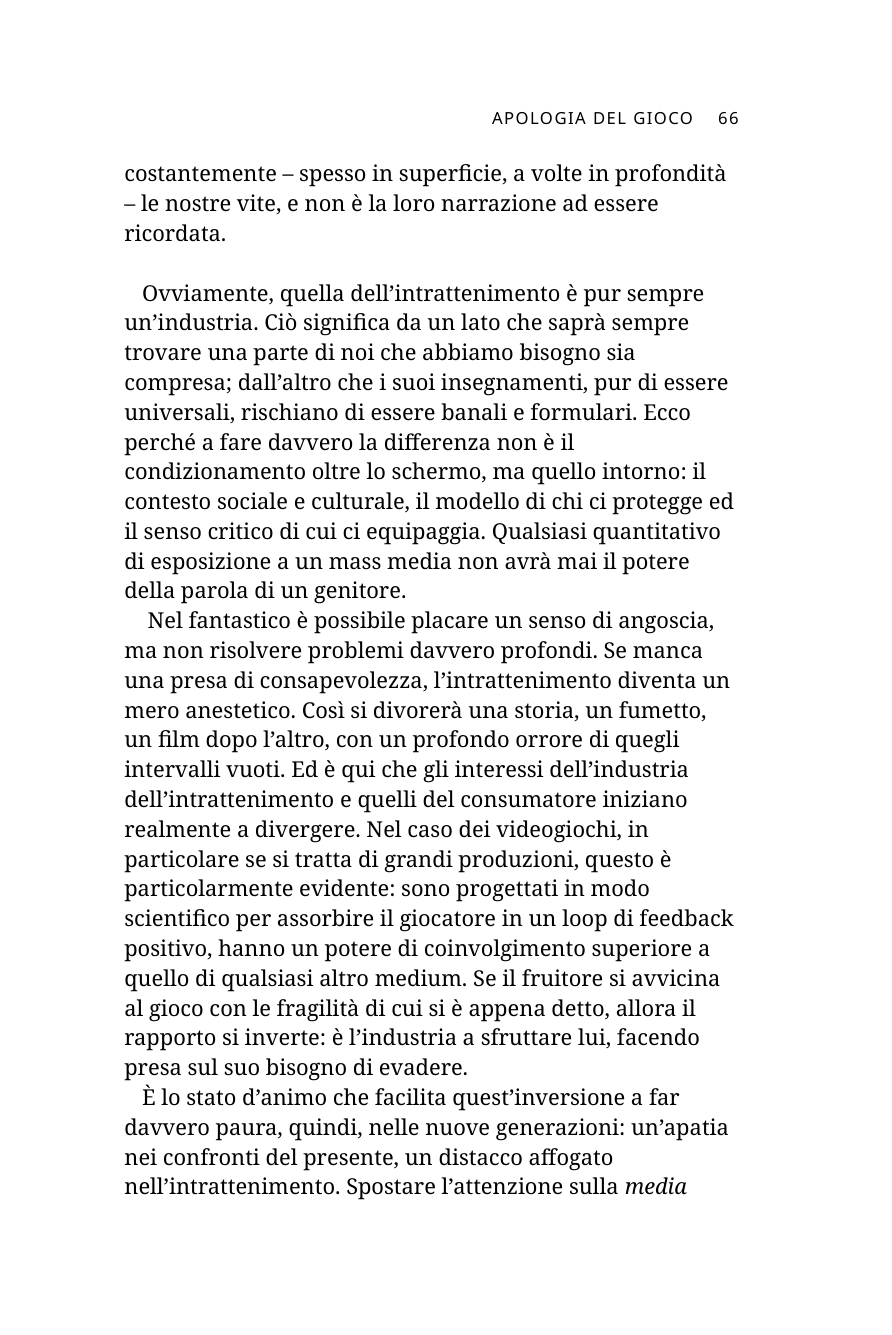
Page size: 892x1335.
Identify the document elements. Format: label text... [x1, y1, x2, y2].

text costantemente – spesso in superficie, a volte in profondità – le nostre vite, e non è la loro narrazione ad essere ricordata. [124, 158, 738, 248]
text Nel fantastico è possibile placare un senso di angoscia, ma non risolvere problemi davvero profondi. Se manca una presa di consapevolezza, l’intrattenimento diventa un mero anestetico. Così si divorerà una storia, un fumetto, un film dopo l’altro, con un profondo orrore di quegli intervalli vuoti. Ed è qui che gli interessi dell’industria dell’intrattenimento e quelli del consumatore iniziano realmente a divergere. Nel caso dei videogiochi, in particolare se si tratta di grandi produzioni, questo è particolarmente evidente: sono progettati in modo scientifico per assorbire il giocatore in un loop di feedback positivo, hanno un potere di coinvolgimento superiore a quello di qualsiasi altro medium. Se il fruitore si avvicina al gioco con le fragilità di cui si è appena detto, allora il rapporto si inverte: è l’industria a sfruttare lui, facendo presa sul suo bisogno di evadere. [124, 605, 738, 1082]
text Ovviamente, quella dell’intrattenimento è pur sempre un’industria. Ciò significa da un lato che saprà sempre trovare una parte di noi che abbiamo bisogno sia compresa; dall’altro che i suoi insegnamenti, pur di essere universali, rischiano di essere banali e formulari. Ecco perché a fare davvero la differenza non è il condizionamento oltre lo schermo, ma quello intorno: il contesto sociale e culturale, il modello di chi ci protegge ed il senso critico di cui ci equipaggia. Qualsiasi quantitativo di esposizione a un mass media non avrà mai il potere della parola di un genitore. [124, 278, 738, 605]
text È lo stato d’animo che facilita quest’inversione a far davvero paura, quindi, nelle nuove generazioni: un’apatia nei confronti del presente, un distacco affogato nell’intrattenimento. Spostare l’attenzione sulla media [124, 1082, 738, 1201]
